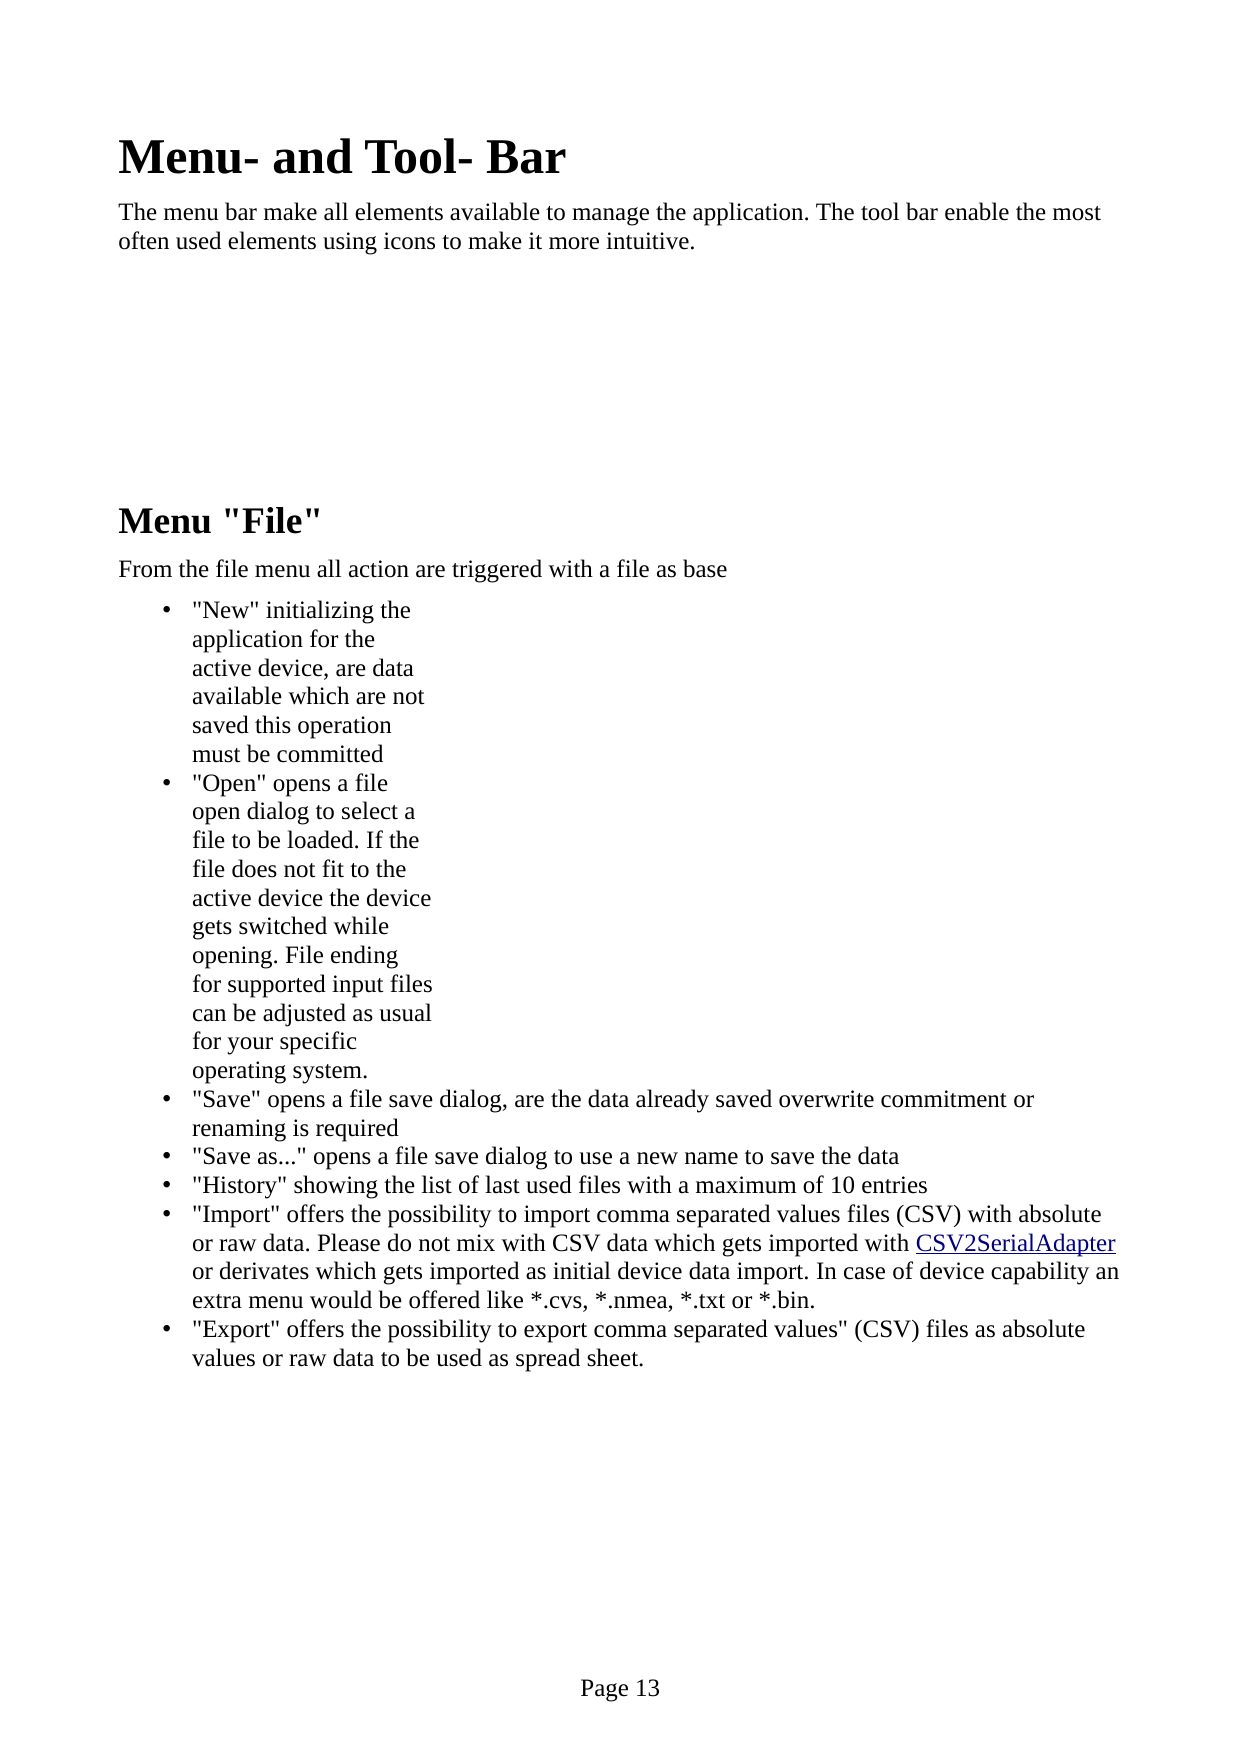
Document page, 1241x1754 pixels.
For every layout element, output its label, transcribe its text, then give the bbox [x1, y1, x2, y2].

list "Save as..." opens a file save dialog to use a new name to save the data [162, 1141, 1122, 1170]
text From the file menu all action are triggered with a file as base [118, 554, 1122, 583]
text The menu bar make all elements available to manage the application. The tool bar enable the most often used elements using icons to make it more intuitive. [118, 197, 1122, 255]
list "Open" opens a file open dialog to select a file to be loaded. If the file does not fit to the active device the device gets switched while opening. File ending for supported input files can be adjusted as usual for your specific operating system. [162, 768, 1122, 1084]
list "New" initializing the application for the active device, are data available which are not saved this operation must be committed [162, 595, 1122, 768]
list "Save" opens a file save dialog, are the data already saved overwrite commitment or renaming is required [162, 1084, 1122, 1141]
subtitle Menu "File" [118, 498, 1122, 541]
subtitle Menu- and Tool- Bar [118, 127, 1122, 185]
list "Export" offers the possibility to export comma separated values" (CSV) files as absolute values or raw data to be used as spread sheet. [162, 1314, 1122, 1371]
list "Import" offers the possibility to import comma separated values files (CSV) with absolute or raw data. Please do not mix with CSV data which gets imported with CSV2SerialAdapter or derivates which gets imported as initial device data import. In case of device capability an extra menu would be offered like *.cvs, *.nmea, *.txt or *.bin. [162, 1199, 1122, 1314]
list "History" showing the list of last used files with a maximum of 10 entries [162, 1170, 1122, 1199]
